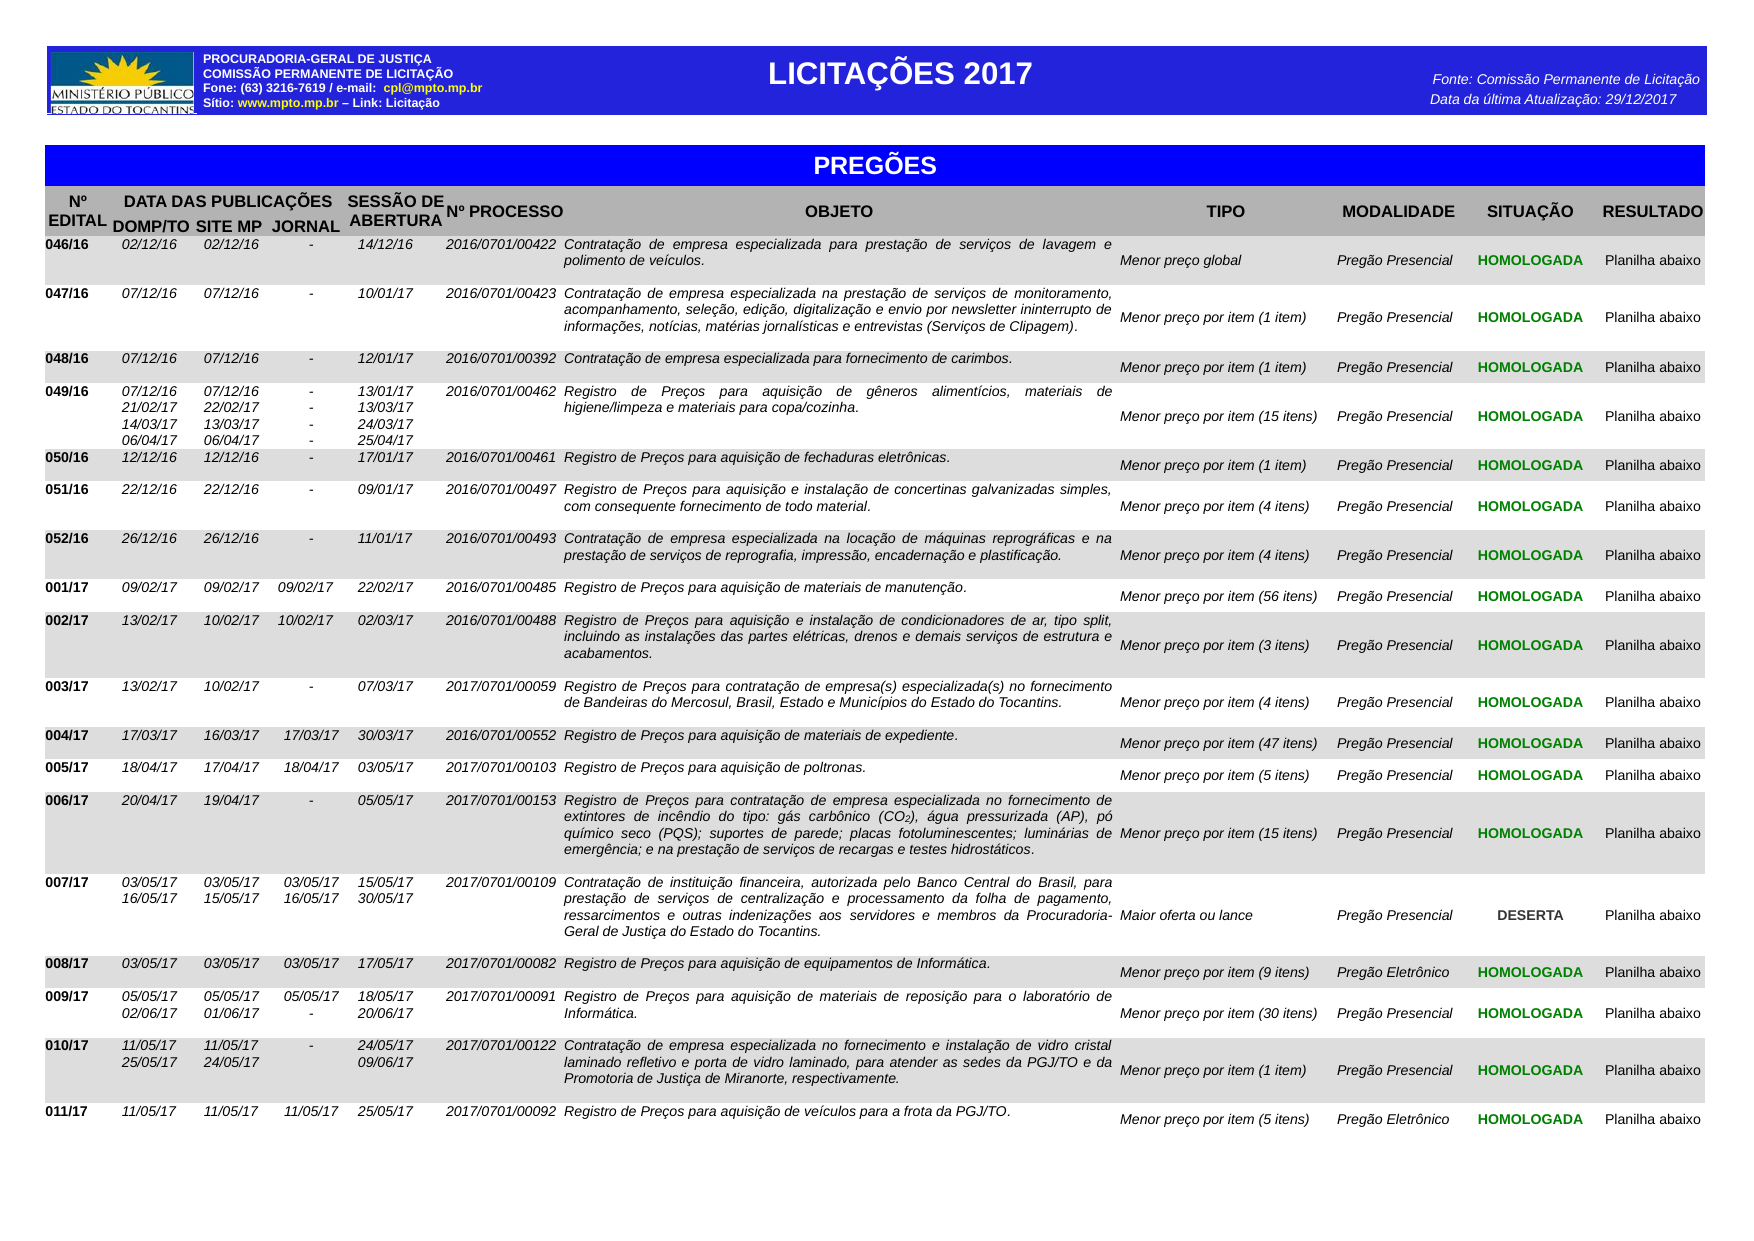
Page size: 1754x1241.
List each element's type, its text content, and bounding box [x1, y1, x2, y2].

table_cell 03/05/17 [346, 759, 446, 792]
table_cell [1460, 612, 1471, 678]
table_cell [1114, 1103, 1120, 1136]
table_cell Menor preço por item (4 itens) [1120, 481, 1331, 530]
table_cell DATA DAS PUBLICAÇÕES [110, 186, 346, 217]
table_cell [1114, 956, 1120, 988]
table_cell Pregão Presencial [1337, 727, 1460, 759]
table_cell 20/04/17 [110, 792, 192, 874]
table_cell 05/05/17 - [266, 988, 346, 1037]
table_cell 09/02/17 [192, 580, 266, 612]
table_cell HOMOLOGADA [1471, 351, 1590, 383]
table_cell [1590, 186, 1600, 236]
table_cell 11/05/17 [266, 1103, 346, 1136]
table_cell [1460, 1103, 1471, 1136]
table_cell [1460, 988, 1471, 1037]
table_cell [1460, 530, 1471, 579]
table_cell Pregão Presencial [1337, 351, 1460, 383]
table_cell 2016/0701/00552 [446, 727, 564, 759]
table_cell [1114, 383, 1120, 449]
table_cell 22/12/16 [110, 481, 192, 530]
table_cell 2016/0701/00485 [446, 580, 564, 612]
table_cell Pregão Presencial [1337, 678, 1460, 727]
table_cell Pregão Presencial [1337, 988, 1460, 1037]
table_cell 05/05/17 01/06/17 [192, 988, 266, 1037]
table_cell 001/17 [45, 580, 110, 612]
table_cell [1460, 481, 1471, 530]
table_cell Menor preço por item (15 itens) [1120, 383, 1331, 449]
table_cell Menor preço por item (5 itens) [1120, 1103, 1331, 1136]
table_cell 15/05/17 30/05/17 [346, 874, 446, 956]
table_cell HOMOLOGADA [1471, 1103, 1590, 1136]
table_cell HOMOLOGADA [1471, 481, 1590, 530]
table_cell 24/05/17 09/06/17 [346, 1038, 446, 1103]
table_cell Planilha abaixo [1600, 481, 1705, 530]
table_cell Menor preço por item (3 itens) [1120, 612, 1331, 678]
table_cell Planilha abaixo [1600, 383, 1705, 449]
table_cell 09/02/17 [266, 580, 346, 612]
table_cell Planilha abaixo [1600, 988, 1705, 1037]
table_cell 2016/0701/00423 [446, 285, 564, 351]
table_cell [1331, 759, 1337, 792]
table_cell Menor preço por item (5 itens) [1120, 759, 1331, 792]
table_cell [1590, 612, 1600, 678]
table_cell HOMOLOGADA [1471, 988, 1590, 1037]
table_cell Planilha abaixo [1600, 530, 1705, 579]
table_cell Contratação de empresa especializada na locação de máquinas reprográficas e na prestação de serviços de reprografia, impressão, encadernação e plastificação. [564, 530, 1114, 579]
table_cell [1590, 1103, 1600, 1136]
table_cell [1331, 988, 1337, 1037]
table_cell Planilha abaixo [1600, 759, 1705, 792]
table_cell Registro de Preços para aquisição de fechaduras eletrônicas. [564, 449, 1114, 481]
table_cell 13/02/17 [110, 678, 192, 727]
table_cell [1114, 612, 1120, 678]
table_cell 22/02/17 [346, 580, 446, 612]
table_cell Planilha abaixo [1600, 1038, 1705, 1103]
table_cell Registro de Preços para aquisição e instalação de condicionadores de ar, tipo split, incluindo as instalações das partes elétricas, drenos e demais serviços de estrutura e acabamentos. [564, 612, 1114, 678]
table_cell 02/03/17 [346, 612, 446, 678]
table_cell [1114, 727, 1120, 759]
table_cell HOMOLOGADA [1471, 383, 1590, 449]
table_cell 002/17 [45, 612, 110, 678]
table_cell Pregão Eletrônico [1337, 956, 1460, 988]
table_cell Maior oferta ou lance [1120, 874, 1331, 956]
table_cell 052/16 [45, 530, 110, 579]
table_cell 17/01/17 [346, 449, 446, 481]
table_cell Pregão Presencial [1337, 580, 1460, 612]
table_cell [1114, 988, 1120, 1037]
table_cell - [266, 678, 346, 727]
table_cell 12/01/17 [346, 351, 446, 383]
table_cell HOMOLOGADA [1471, 1038, 1590, 1103]
picture [50, 52, 194, 100]
table_cell Menor preço por item (1 item) [1120, 285, 1331, 351]
table_cell Planilha abaixo [1600, 792, 1705, 874]
table_cell Planilha abaixo [1600, 285, 1705, 351]
table_cell DESERTA [1471, 874, 1590, 956]
table_cell 19/04/17 [192, 792, 266, 874]
table_cell - [266, 1038, 346, 1103]
table_cell Pregão Eletrônico [1337, 1103, 1460, 1136]
picture [50, 103, 194, 114]
table_cell 12/12/16 [192, 449, 266, 481]
table_cell [1590, 383, 1600, 449]
table_cell [1460, 449, 1471, 481]
table_cell [1114, 351, 1120, 383]
table_cell Planilha abaixo [1600, 236, 1705, 285]
table_cell Menor preço por item (30 itens) [1120, 988, 1331, 1037]
table_cell 09/01/17 [346, 481, 446, 530]
table_cell Planilha abaixo [1600, 1103, 1705, 1136]
table_cell 005/17 [45, 759, 110, 792]
table_cell OBJETO [564, 186, 1114, 236]
table_cell 2017/0701/00092 [446, 1103, 564, 1136]
table_cell 13/02/17 [110, 612, 192, 678]
table_cell 2016/0701/00392 [446, 351, 564, 383]
table_cell [1590, 792, 1600, 874]
table_cell 03/05/17 16/05/17 [110, 874, 192, 956]
table_cell 22/12/16 [192, 481, 266, 530]
table_cell HOMOLOGADA [1471, 612, 1590, 678]
table_cell 18/05/17 20/06/17 [346, 988, 446, 1037]
table_cell Pregão Presencial [1337, 449, 1460, 481]
table_cell 2016/0701/00497 [446, 481, 564, 530]
table_cell 11/05/17 25/05/17 [110, 1038, 192, 1103]
table_cell [1331, 481, 1337, 530]
table_cell Planilha abaixo [1600, 351, 1705, 383]
table_cell MODALIDADE [1337, 186, 1460, 236]
table_cell [1590, 351, 1600, 383]
table_cell [1460, 678, 1471, 727]
table_cell Registro de Preços para aquisição de materiais de reposição para o laboratório de Informática. [564, 988, 1114, 1037]
table_cell 17/05/17 [346, 956, 446, 988]
table_cell Menor preço global [1120, 236, 1331, 285]
table_cell - [266, 351, 346, 383]
table_cell [1460, 874, 1471, 956]
table_cell [1114, 580, 1120, 612]
table_cell 26/12/16 [192, 530, 266, 579]
table_cell - [266, 449, 346, 481]
table_cell Nº EDITAL [45, 186, 110, 236]
table_cell Planilha abaixo [1600, 874, 1705, 956]
table_cell [1331, 580, 1337, 612]
table_cell 05/05/17 02/06/17 [110, 988, 192, 1037]
table_cell 2017/0701/00122 [446, 1038, 564, 1103]
table_cell 07/12/16 22/02/17 13/03/17 06/04/17 [192, 383, 266, 449]
table_cell [1331, 383, 1337, 449]
table_cell Registro de Preços para aquisição de gêneros alimentícios, materiais de higiene/limpeza e materiais para copa/cozinha. [564, 383, 1114, 449]
table_cell [1590, 874, 1600, 956]
table_cell 2016/0701/00422 [446, 236, 564, 285]
table_cell 09/02/17 [110, 580, 192, 612]
table_cell 07/12/16 [110, 351, 192, 383]
table_cell Pregão Presencial [1337, 236, 1460, 285]
table_cell 046/16 [45, 236, 110, 285]
table_cell 30/03/17 [346, 727, 446, 759]
table_cell 2016/0701/00462 [446, 383, 564, 449]
table_cell Pregão Presencial [1337, 1038, 1460, 1103]
table_cell [1331, 530, 1337, 579]
table_cell Planilha abaixo [1600, 956, 1705, 988]
table_cell [1331, 874, 1337, 956]
table_cell [1460, 186, 1471, 236]
table_cell Menor preço por item (47 itens) [1120, 727, 1331, 759]
table_cell 07/12/16 [192, 351, 266, 383]
table_cell Planilha abaixo [1600, 727, 1705, 759]
table_cell [1590, 481, 1600, 530]
table_cell Pregão Presencial [1337, 759, 1460, 792]
table_cell Pregão Presencial [1337, 530, 1460, 579]
table_cell [1331, 956, 1337, 988]
table_cell Pregão Presencial [1337, 612, 1460, 678]
table_cell 11/05/17 [192, 1103, 266, 1136]
table_cell HOMOLOGADA [1471, 759, 1590, 792]
table_cell Contratação de empresa especializada no fornecimento e instalação de vidro cristal laminado refletivo e porta de vidro laminado, para atender as sedes da PGJ/TO e da Promotoria de Justiça de Miranorte, respectivamente. [564, 1038, 1114, 1103]
table_cell 26/12/16 [110, 530, 192, 579]
table_cell [1590, 678, 1600, 727]
table_cell 049/16 [45, 383, 110, 449]
table_cell 03/05/17 15/05/17 [192, 874, 266, 956]
table_cell Pregão Presencial [1337, 792, 1460, 874]
table_cell [1460, 351, 1471, 383]
table_cell 07/12/16 [192, 285, 266, 351]
table_cell 11/05/17 24/05/17 [192, 1038, 266, 1103]
table_cell 2017/0701/00082 [446, 956, 564, 988]
table_cell Contratação de empresa especializada para fornecimento de carimbos. [564, 351, 1114, 383]
table_cell [1590, 449, 1600, 481]
table_cell - [266, 285, 346, 351]
table_cell SESSÃO DE ABERTURA [346, 186, 446, 236]
table_cell 17/04/17 [192, 759, 266, 792]
table_cell [1114, 678, 1120, 727]
table_cell 03/05/17 16/05/17 [266, 874, 346, 956]
table_cell [1331, 1038, 1337, 1103]
table_cell HOMOLOGADA [1471, 956, 1590, 988]
table_cell [1590, 1038, 1600, 1103]
table_cell 07/12/16 21/02/17 14/03/17 06/04/17 [110, 383, 192, 449]
table_cell 008/17 [45, 956, 110, 988]
table_cell 03/05/17 [110, 956, 192, 988]
table_cell [1331, 285, 1337, 351]
table_cell Pregão Presencial [1337, 481, 1460, 530]
table_cell 07/12/16 [110, 285, 192, 351]
table_cell Pregão Presencial [1337, 383, 1460, 449]
table_cell 010/17 [45, 1038, 110, 1103]
table_cell Contratação de empresa especializada na prestação de serviços de monitoramento, acompanhamento, seleção, edição, digitalização e envio por newsletter ininterrupto de informações, notícias, matérias jornalísticas e entrevistas (Serviços de Clipagem). [564, 285, 1114, 351]
table_cell Menor preço por item (1 item) [1120, 1038, 1331, 1103]
table_cell [1114, 449, 1120, 481]
table_cell 16/03/17 [192, 727, 266, 759]
table_cell [1331, 1103, 1337, 1136]
table_cell [1114, 792, 1120, 874]
table_cell 047/16 [45, 285, 110, 351]
table_cell 10/01/17 [346, 285, 446, 351]
table_cell Registro de Preços para aquisição de materiais de manutenção. [564, 580, 1114, 612]
table_cell [1460, 383, 1471, 449]
table_cell Registro de Preços para contratação de empresa(s) especializada(s) no fornecimento de Bandeiras do Mercosul, Brasil, Estado e Municípios do Estado do Tocantins. [564, 678, 1114, 727]
table_cell Menor preço por item (15 itens) [1120, 792, 1331, 874]
table_cell Planilha abaixo [1600, 678, 1705, 727]
table_cell [1590, 530, 1600, 579]
table_cell 14/12/16 [346, 236, 446, 285]
table_cell [1114, 1038, 1120, 1103]
table_cell HOMOLOGADA [1471, 530, 1590, 579]
table_cell HOMOLOGADA [1471, 727, 1590, 759]
table_cell 03/05/17 [192, 956, 266, 988]
table_cell 2017/0701/00153 [446, 792, 564, 874]
table_cell [1460, 285, 1471, 351]
table_cell 11/01/17 [346, 530, 446, 579]
table_cell 07/03/17 [346, 678, 446, 727]
table_cell 011/17 [45, 1103, 110, 1136]
table_cell [1460, 956, 1471, 988]
table_cell 2017/0701/00091 [446, 988, 564, 1037]
table_cell SITE MP [192, 217, 266, 236]
table_cell [1460, 727, 1471, 759]
table_cell [1460, 792, 1471, 874]
table_cell 2016/0701/00488 [446, 612, 564, 678]
table_cell HOMOLOGADA [1471, 449, 1590, 481]
table_cell Pregão Presencial [1337, 874, 1460, 956]
table_cell JORNAL [266, 217, 346, 236]
table_cell 05/05/17 [346, 792, 446, 874]
table_cell 051/16 [45, 481, 110, 530]
table_cell 17/03/17 [110, 727, 192, 759]
table_cell [1331, 727, 1337, 759]
table_cell Registro de Preços para aquisição e instalação de concertinas galvanizadas simples, com consequente fornecimento de todo material. [564, 481, 1114, 530]
table_cell [1590, 580, 1600, 612]
table_cell 007/17 [45, 874, 110, 956]
table_cell Registro de Preços para contratação de empresa especializada no fornecimento de extintores de incêndio do tipo: gás carbônico (CO2), água pressurizada (AP), pó químico seco (PQS); suportes de parede; placas fotoluminescentes; luminárias de emergência; e na prestação de serviços de recargas e testes hidrostáticos. [564, 792, 1114, 874]
table_cell Menor preço por item (4 itens) [1120, 678, 1331, 727]
table_cell [1590, 988, 1600, 1037]
table_cell Planilha abaixo [1600, 449, 1705, 481]
table_cell 17/03/17 [266, 727, 346, 759]
table_cell Menor preço por item (56 itens) [1120, 580, 1331, 612]
table_cell 02/12/16 [192, 236, 266, 285]
table_cell 004/17 [45, 727, 110, 759]
table_cell Nº PROCESSO [446, 186, 564, 236]
table_cell [1331, 186, 1337, 236]
table_cell [1114, 481, 1120, 530]
table_cell - [266, 236, 346, 285]
table_cell 048/16 [45, 351, 110, 383]
table_cell TIPO [1120, 186, 1331, 236]
table_cell 2016/0701/00493 [446, 530, 564, 579]
table_cell Pregão Presencial [1337, 285, 1460, 351]
table_header PREGÕES [45, 145, 1705, 186]
table_cell 050/16 [45, 449, 110, 481]
table_cell HOMOLOGADA [1471, 792, 1590, 874]
table_cell HOMOLOGADA [1471, 580, 1590, 612]
table_cell [1331, 236, 1337, 285]
table_cell - [266, 792, 346, 874]
table_cell RESULTADO [1600, 186, 1705, 236]
table_cell [1114, 236, 1120, 285]
table_cell [1114, 759, 1120, 792]
table_cell - - - - [266, 383, 346, 449]
table_cell Menor preço por item (9 itens) [1120, 956, 1331, 988]
table_cell Menor preço por item (1 item) [1120, 449, 1331, 481]
table_cell 003/17 [45, 678, 110, 727]
table_cell [1460, 759, 1471, 792]
table_cell [1114, 530, 1120, 579]
table_cell Registro de Preços para aquisição de equipamentos de Informática. [564, 956, 1114, 988]
table_cell Registro de Preços para aquisição de poltronas. [564, 759, 1114, 792]
table_cell SITUAÇÃO [1471, 186, 1590, 236]
table_cell [1331, 678, 1337, 727]
table_cell [1331, 351, 1337, 383]
table_cell Contratação de empresa especializada para prestação de serviços de lavagem e polimento de veículos. [564, 236, 1114, 285]
table_cell - [266, 481, 346, 530]
table_cell [1331, 449, 1337, 481]
table_cell 2017/0701/00109 [446, 874, 564, 956]
table_cell [1590, 236, 1600, 285]
table_cell 10/02/17 [266, 612, 346, 678]
table_cell [1460, 236, 1471, 285]
table_cell 2017/0701/00103 [446, 759, 564, 792]
table_cell 2017/0701/00059 [446, 678, 564, 727]
table_cell [1590, 727, 1600, 759]
table_cell [1460, 1038, 1471, 1103]
table_cell 03/05/17 [266, 956, 346, 988]
table_cell HOMOLOGADA [1471, 678, 1590, 727]
table_cell Contratação de instituição financeira, autorizada pelo Banco Central do Brasil, para prestação de serviços de centralização e processamento da folha de pagamento, ressarcimentos e outras indenizações aos servidores e membros da Procuradoria-Geral de Justiça do Estado do Tocantins. [564, 874, 1114, 956]
table_cell HOMOLOGADA [1471, 285, 1590, 351]
table_cell 11/05/17 [110, 1103, 192, 1136]
table_cell Menor preço por item (4 itens) [1120, 530, 1331, 579]
table_cell Planilha abaixo [1600, 612, 1705, 678]
table_cell [1114, 186, 1120, 236]
table_cell 02/12/16 [110, 236, 192, 285]
table_cell [1114, 874, 1120, 956]
table_cell [1114, 285, 1120, 351]
table_cell 10/02/17 [192, 678, 266, 727]
table_cell Menor preço por item (1 item) [1120, 351, 1331, 383]
table_cell Planilha abaixo [1600, 580, 1705, 612]
table_cell [1331, 792, 1337, 874]
table_cell [1590, 759, 1600, 792]
table_cell Registro de Preços para aquisição de veículos para a frota da PGJ/TO. [564, 1103, 1114, 1136]
table_cell 009/17 [45, 988, 110, 1037]
table_cell [1590, 956, 1600, 988]
table_cell 18/04/17 [266, 759, 346, 792]
table_cell 13/01/17 13/03/17 24/03/17 25/04/17 [346, 383, 446, 449]
table_cell Registro de Preços para aquisição de materiais de expediente. [564, 727, 1114, 759]
table_cell [1460, 580, 1471, 612]
table_cell 10/02/17 [192, 612, 266, 678]
table_cell [1590, 285, 1600, 351]
table_cell HOMOLOGADA [1471, 236, 1590, 285]
table_cell 006/17 [45, 792, 110, 874]
table_cell 25/05/17 [346, 1103, 446, 1136]
table_cell [1331, 612, 1337, 678]
table_cell 18/04/17 [110, 759, 192, 792]
table_cell DOMP/TO [110, 217, 192, 236]
table_cell 12/12/16 [110, 449, 192, 481]
table_cell 2016/0701/00461 [446, 449, 564, 481]
table_cell - [266, 530, 346, 579]
